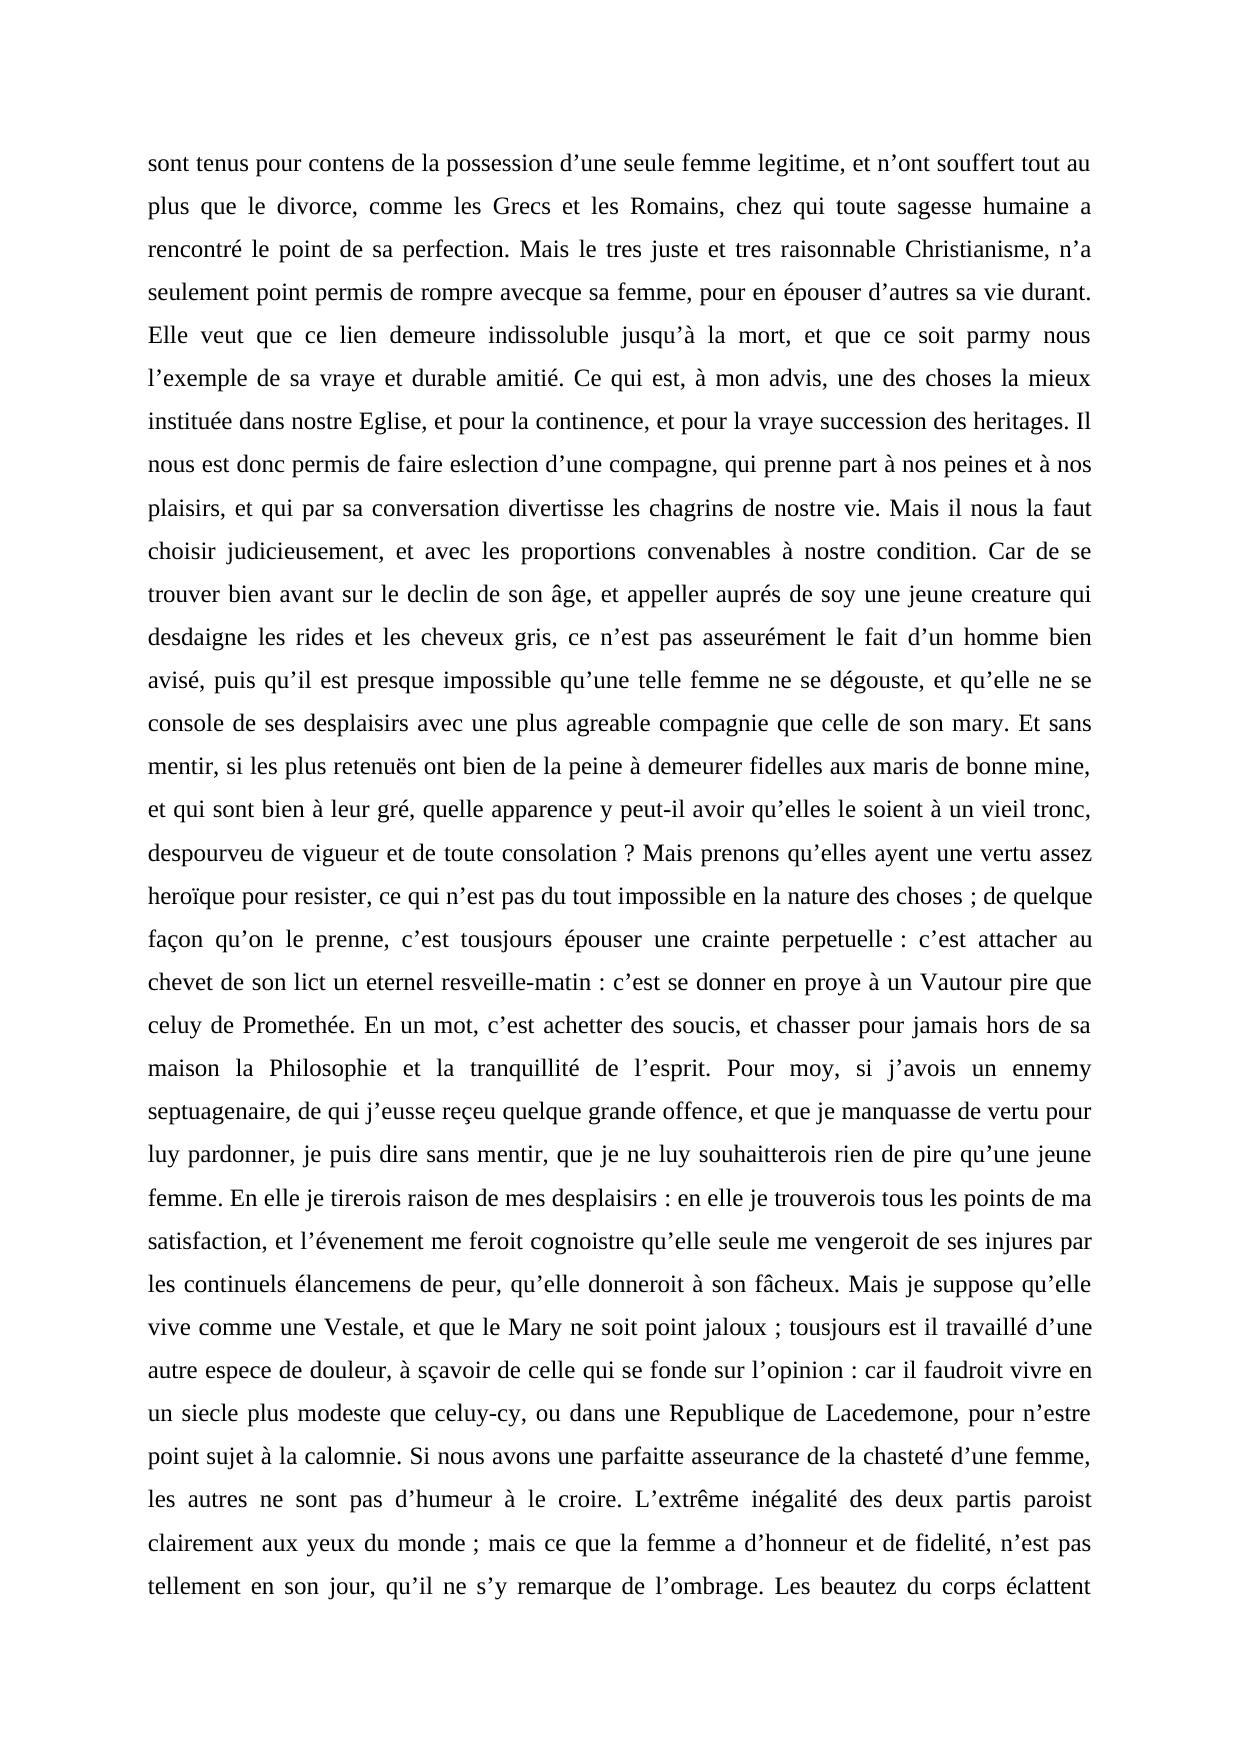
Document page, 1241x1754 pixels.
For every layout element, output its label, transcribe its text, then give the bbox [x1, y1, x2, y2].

text sont tenus pour contens de la possession d’une seule femme legitime, et n’ont souffert tout au plus que le divorce, comme les Grecs et les Romains, chez qui toute sagesse humaine a rencontré le point de sa perfection. Mais le tres juste et tres raisonnable Christianisme, n’a seulement point permis de rompre avecque sa femme, pour en épouser d’autres sa vie durant. Elle veut que ce lien demeure indissoluble jusqu’à la mort, et que ce soit parmy nous l’exemple de sa vraye et durable amitié. Ce qui est, à mon advis, une des choses la mieux instituée dans nostre Eglise, et pour la continence, et pour la vraye succession des heritages. Il nous est donc permis de faire eslection d’une compagne, qui prenne part à nos peines et à nos plaisirs, et qui par sa conversation divertisse les chagrins de nostre vie. Mais il nous la faut choisir judicieusement, et avec les proportions convenables à nostre condition. Car de se trouver bien avant sur le declin de son âge, et appeller auprés de soy une jeune creature qui desdaigne les rides et les cheveux gris, ce n’est pas asseurément le fait d’un homme bien avisé, puis qu’il est presque impossible qu’une telle femme ne se dégouste, et qu’elle ne se console de ses desplaisirs avec une plus agreable compagnie que celle de son mary. Et sans mentir, si les plus retenuës ont bien de la peine à demeurer fidelles aux maris de bonne mine, et qui sont bien à leur gré, quelle apparence y peut-il avoir qu’elles le soient à un vieil tronc, despourveu de vigueur et de toute consolation ? Mais prenons qu’elles ayent une vertu assez heroïque pour resister, ce qui n’est pas du tout impossible en la nature des choses ; de quelque façon qu’on le prenne, c’est tousjours épouser une crainte perpetuelle : c’est attacher au chevet de son lict un eternel resveille-matin : c’est se donner en proye à un Vautour pire que celuy de Promethée. En un mot, c’est achetter des soucis, et chasser pour jamais hors de sa maison la Philosophie et la tranquillité de l’esprit. Pour moy, si j’avois un ennemy septuagenaire, de qui j’eusse reçeu quelque grande offence, et que je manquasse de vertu pour luy pardonner, je puis dire sans mentir, que je ne luy souhaitterois rien de pire qu’une jeune femme. En elle je tirerois raison de mes desplaisirs : en elle je trouverois tous les points de ma satisfaction, et l’évenement me feroit cognoistre qu’elle seule me vengeroit de ses injures par les continuels élancemens de peur, qu’elle donneroit à son fâcheux. Mais je suppose qu’elle vive comme une Vestale, et que le Mary ne soit point jaloux ; tousjours est il travaillé d’une autre espece de douleur, à sçavoir de celle qui se fonde sur l’opinion : car il faudroit vivre en un siecle plus modeste que celuy-cy, ou dans une Republique de Lacedemone, pour n’estre point sujet à la calomnie. Si nous avons une parfaitte asseurance de la chasteté d’une femme, les autres ne sont pas d’humeur à le croire. L’extrême inégalité des deux partis paroist clairement aux yeux du monde ; mais ce que la femme a d’honneur et de fidelité, n’est pas tellement en son jour, qu’il ne s’y remarque de l’ombrage. Les beautez du corps éclattent [148, 148, 1093, 1599]
